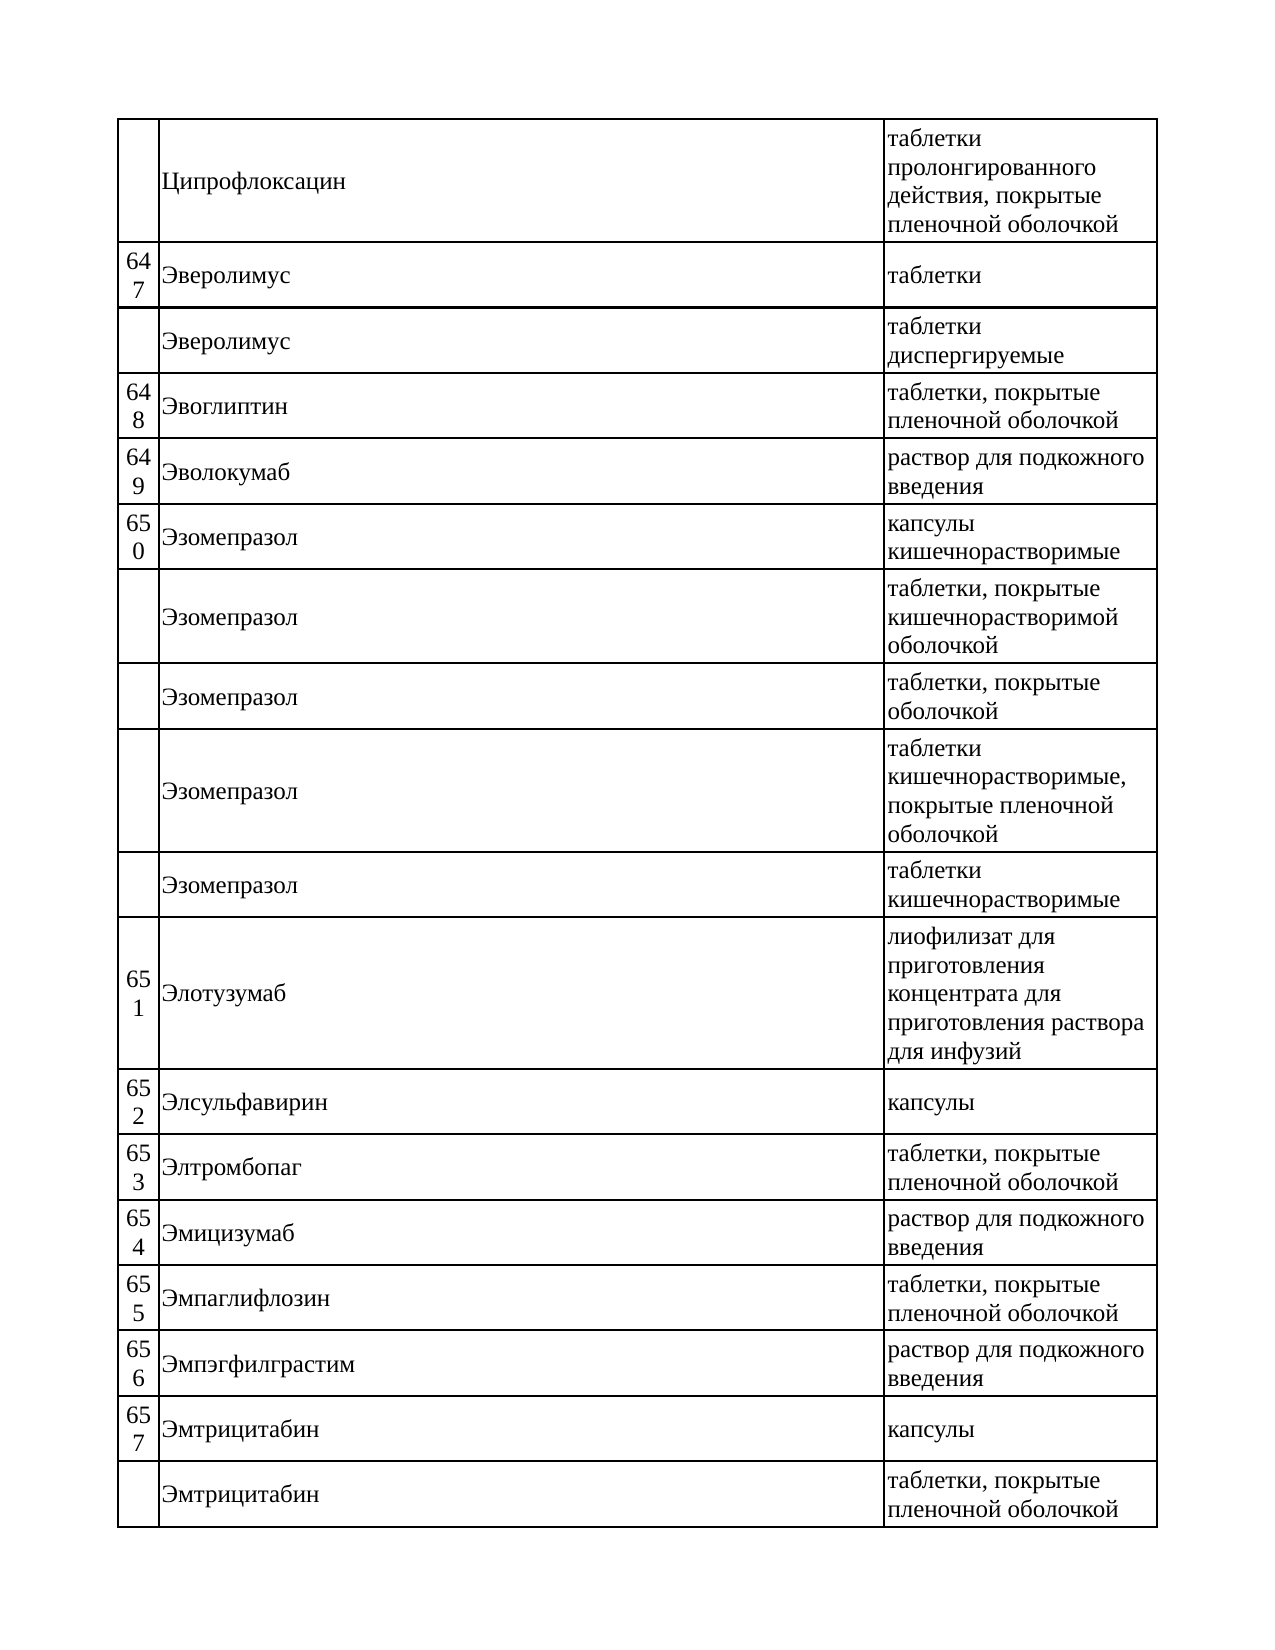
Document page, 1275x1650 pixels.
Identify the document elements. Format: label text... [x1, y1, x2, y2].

table_cell Эзомепразол [160, 853, 883, 916]
table_cell Эволокумаб [160, 439, 883, 503]
table_cell таблетки кишечнорастворимые, покрытые пленочной оболочкой [885, 730, 1156, 851]
table_cell Эмпэгфилграстим [160, 1331, 883, 1395]
table_cell Эзомепразол [160, 505, 883, 568]
table_cell таблетки, покрытые пленочной оболочкой [885, 1135, 1156, 1198]
table_cell 655 [119, 1266, 158, 1329]
table_cell Эмтрицитабин [160, 1397, 883, 1460]
table_cell Эмпаглифлозин [160, 1266, 883, 1329]
table_cell Эверолимус [160, 309, 883, 372]
table_cell 657 [119, 1397, 158, 1460]
table_cell таблетки пролонгированного действия, покрытые пленочной оболочкой [885, 120, 1156, 241]
table_cell [119, 570, 158, 662]
table_cell 656 [119, 1331, 158, 1395]
table_cell 648 [119, 374, 158, 437]
table_cell Элотузумаб [160, 918, 883, 1068]
table_cell 654 [119, 1201, 158, 1264]
table_cell 649 [119, 439, 158, 503]
table_cell [119, 730, 158, 851]
table_cell [119, 853, 158, 916]
table_cell Эмицизумаб [160, 1201, 883, 1264]
table_cell 653 [119, 1135, 158, 1198]
table_cell капсулы кишечнорастворимые [885, 505, 1156, 568]
table_cell капсулы [885, 1397, 1156, 1460]
table_cell Элтромбопаг [160, 1135, 883, 1198]
table_cell 650 [119, 505, 158, 568]
table_cell 647 [119, 243, 158, 306]
table_cell Эзомепразол [160, 664, 883, 728]
table_cell таблетки диспергируемые [885, 309, 1156, 372]
table_cell лиофилизат для приготовления концентрата для приготовления раствора для инфузий [885, 918, 1156, 1068]
table_cell [119, 309, 158, 372]
table_cell таблетки [885, 243, 1156, 306]
table_cell раствор для подкожного введения [885, 1201, 1156, 1264]
table_cell 651 [119, 918, 158, 1068]
table_cell раствор для подкожного введения [885, 439, 1156, 503]
table_cell Эмтрицитабин [160, 1462, 883, 1526]
table_cell Эзомепразол [160, 570, 883, 662]
table_cell таблетки, покрытые пленочной оболочкой [885, 1462, 1156, 1526]
table_cell Элсульфавирин [160, 1070, 883, 1133]
table_cell 652 [119, 1070, 158, 1133]
table_cell [119, 1462, 158, 1526]
table_cell таблетки, покрытые пленочной оболочкой [885, 1266, 1156, 1329]
table_cell таблетки, покрытые кишечнорастворимой оболочкой [885, 570, 1156, 662]
table_cell таблетки, покрытые оболочкой [885, 664, 1156, 728]
table_cell [119, 120, 158, 241]
table_cell Эзомепразол [160, 730, 883, 851]
table_cell капсулы [885, 1070, 1156, 1133]
table_cell Эвоглиптин [160, 374, 883, 437]
table_cell раствор для подкожного введения [885, 1331, 1156, 1395]
table_cell [119, 664, 158, 728]
table_cell таблетки, покрытые пленочной оболочкой [885, 374, 1156, 437]
table_cell Ципрофлоксацин [160, 120, 883, 241]
table_cell таблетки кишечнорастворимые [885, 853, 1156, 916]
table_cell Эверолимус [160, 243, 883, 306]
